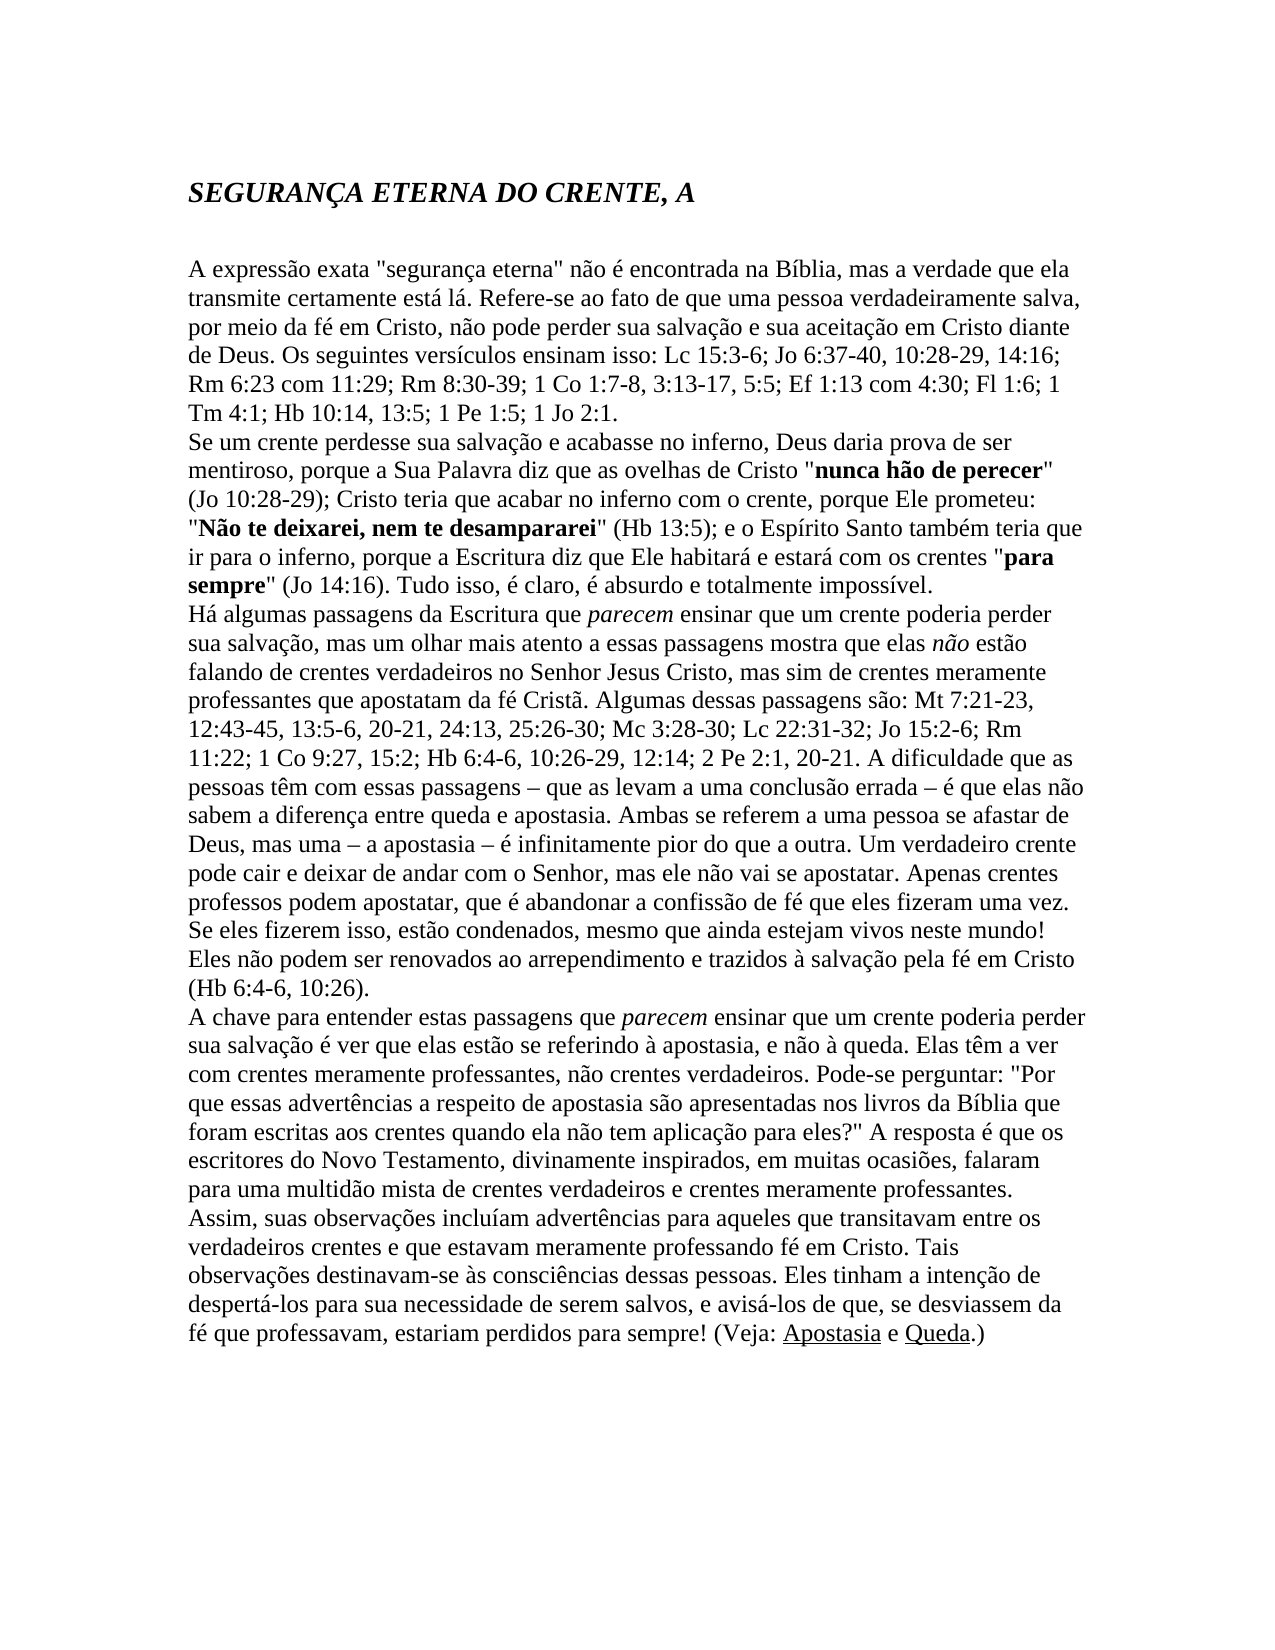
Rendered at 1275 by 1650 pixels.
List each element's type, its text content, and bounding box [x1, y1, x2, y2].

text A expressão exata "segurança eterna" não é encontrada na Bíblia, mas a verdade que ela transmite certamente está lá. Refere-se ao fato de que uma pessoa verdadeiramente salva, por meio da fé em Cristo, não pode perder sua salvação e sua aceitação em Cristo diante de Deus. Os seguintes versículos ensinam isso: Lc 15:3-6; Jo 6:37-40, 10:28-29, 14:16; Rm 6:23 com 11:29; Rm 8:30-39; 1 Co 1:7-8, 3:13-17, 5:5; Ef 1:13 com 4:30; Fl 1:6; 1 Tm 4:1; Hb 10:14, 13:5; 1 Pe 1:5; 1 Jo 2:1. [188, 254, 1087, 427]
subtitle SEGURANÇA ETERNA DO CRENTE, A [188, 175, 1087, 208]
text Há algumas passagens da Escritura que parecem ensinar que um crente poderia perder sua salvação, mas um olhar mais atento a essas passagens mostra que elas não estão falando de crentes verdadeiros no Senhor Jesus Cristo, mas sim de crentes meramente professantes que apostatam da fé Cristã. Algumas dessas passagens são: Mt 7:21-23, 12:43-45, 13:5-6, 20-21, 24:13, 25:26-30; Mc 3:28-30; Lc 22:31-32; Jo 15:2-6; Rm 11:22; 1 Co 9:27, 15:2; Hb 6:4-6, 10:26-29, 12:14; 2 Pe 2:1, 20-21. A dificuldade que as pessoas têm com essas passagens – que as levam a uma conclusão errada – é que elas não sabem a diferença entre queda e apostasia. Ambas se referem a uma pessoa se afastar de Deus, mas uma – a apostasia – é infinitamente pior do que a outra. Um verdadeiro crente pode cair e deixar de andar com o Senhor, mas ele não vai se apostatar. Apenas crentes professos podem apostatar, que é abandonar a confissão de fé que eles fizeram uma vez. Se eles fizerem isso, estão condenados, mesmo que ainda estejam vivos neste mundo! Eles não podem ser renovados ao arrependimento e trazidos à salvação pela fé em Cristo (Hb 6:4-6, 10:26). [188, 599, 1087, 1002]
text Se um crente perdesse sua salvação e acabasse no inferno, Deus daria prova de ser mentiroso, porque a Sua Palavra diz que as ovelhas de Cristo "nunca hão de perecer" (Jo 10:28-29); Cristo teria que acabar no inferno com o crente, porque Ele prometeu: "Não te deixarei, nem te desampararei" (Hb 13:5); e o Espírito Santo também teria que ir para o inferno, porque a Escritura diz que Ele habitará e estará com os crentes "para sempre" (Jo 14:16). Tudo isso, é claro, é absurdo e totalmente impossível. [188, 427, 1087, 599]
text A chave para entender estas passagens que parecem ensinar que um crente poderia perder sua salvação é ver que elas estão se referindo à apostasia, e não à queda. Elas têm a ver com crentes meramente professantes, não crentes verdadeiros. Pode-se perguntar: "Por que essas advertências a respeito de apostasia são apresentadas nos livros da Bíblia que foram escritas aos crentes quando ela não tem aplicação para eles?" A resposta é que os escritores do Novo Testamento, divinamente inspirados, em muitas ocasiões, falaram para uma multidão mista de crentes verdadeiros e crentes meramente professantes. Assim, suas observações incluíam advertências para aqueles que transitavam entre os verdadeiros crentes e que estavam meramente professando fé em Cristo. Tais observações destinavam-se às consciências dessas pessoas. Eles tinham a intenção de despertá-los para sua necessidade de serem salvos, e avisá-los de que, se desviassem da fé que professavam, estariam perdidos para sempre! (Veja: Apostasia e Queda.) [188, 1002, 1087, 1347]
